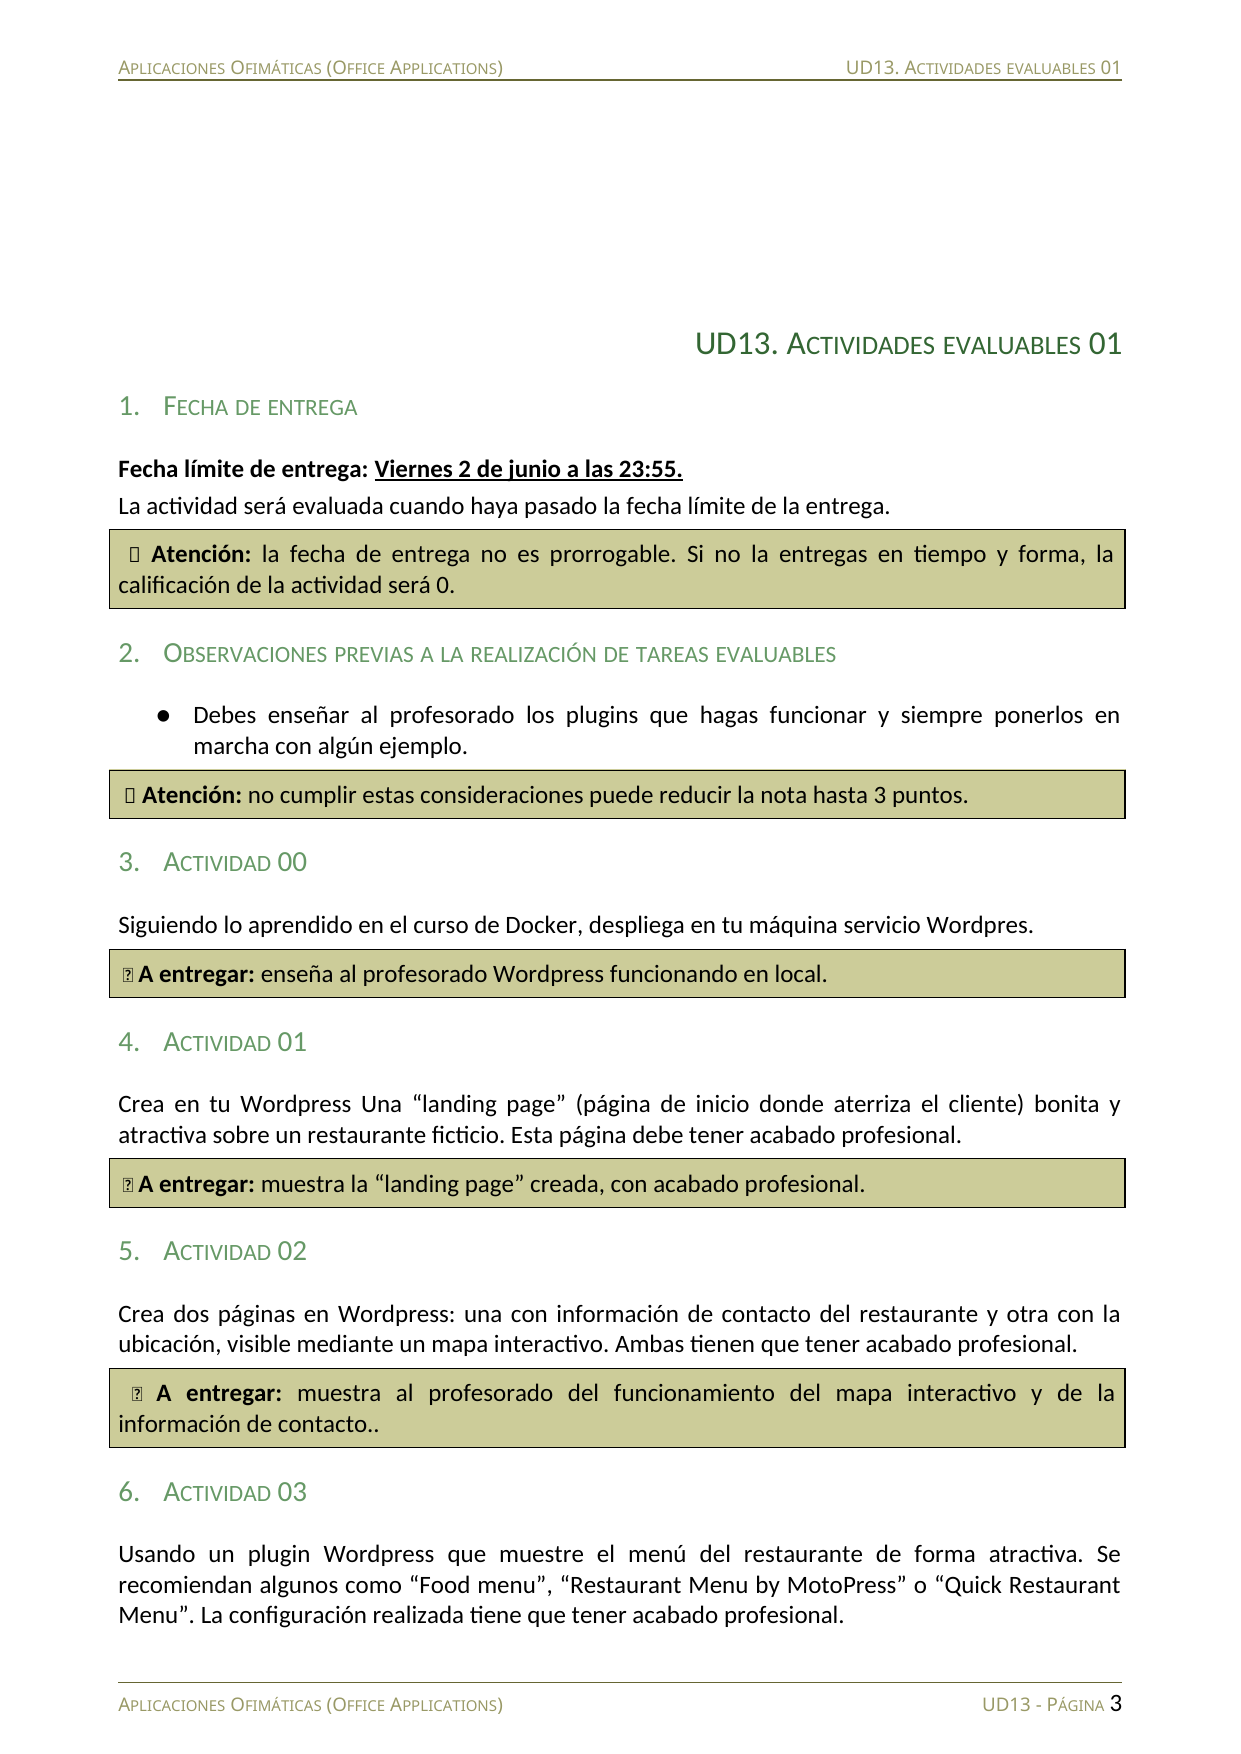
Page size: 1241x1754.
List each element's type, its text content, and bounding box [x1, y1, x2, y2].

text 📕 A entregar: muestra la “landing page” creada, con acabado profesional. [110, 1159, 1124, 1207]
text Siguiendo lo aprendido en el curso de Docker, despliega en tu máquina servicio Wordpres. [118, 909, 1122, 940]
text Crea dos páginas en Wordpress: una con información de contacto del restaurante y otra con la ubicación, visible mediante un mapa interactivo. Ambas tienen que tener acabado profesional. [118, 1298, 1122, 1359]
text ❕ Atención: la fecha de entrega no es prorrogable. Si no la entregas en tiempo y forma, la calificación de la actividad será 0. [110, 530, 1124, 608]
subtitle Actividad 02 [118, 1232, 1122, 1268]
subtitle Fecha de entrega [118, 387, 1122, 423]
text La actividad será evaluada cuando haya pasado la fecha límite de la entrega. [118, 490, 1122, 520]
subtitle Observaciones previas a la realización de tareas evaluables [118, 634, 1122, 669]
subtitle Actividad 01 [118, 1023, 1122, 1058]
text ❕ Atención: no cumplir estas consideraciones puede reducir la nota hasta 3 puntos. [110, 771, 1124, 818]
list Debes enseñar al profesorado los plugins que hagas funcionar y siempre ponerlos en marcha con algún ejemplo. [156, 699, 1122, 761]
text UD13. Actividades evaluables 01 [118, 322, 1122, 362]
subtitle Actividad 03 [118, 1473, 1122, 1508]
text 📕 A entregar: muestra al profesorado del funcionamiento del mapa interactivo y de la información de contacto.. [110, 1369, 1124, 1447]
text 📕 A entregar: enseña al profesorado Wordpress funcionando en local. [110, 950, 1124, 997]
text Fecha límite de entrega: Viernes 2 de junio a las 23:55. [118, 453, 1122, 483]
text Usando un plugin Wordpress que muestre el menú del restaurante de forma atractiva. Se recomiendan algunos como “Food menu”, “Restaurant Menu by MotoPress” o “Quick Restaurant Menu”. La configuración realizada tiene que tener acabado profesional. [118, 1538, 1122, 1630]
text Crea en tu Wordpress Una “landing page” (página de inicio donde aterriza el cliente) bonita y atractiva sobre un restaurante ficticio. Esta página debe tener acabado profesional. [118, 1088, 1122, 1149]
subtitle Actividad 00 [118, 843, 1122, 879]
